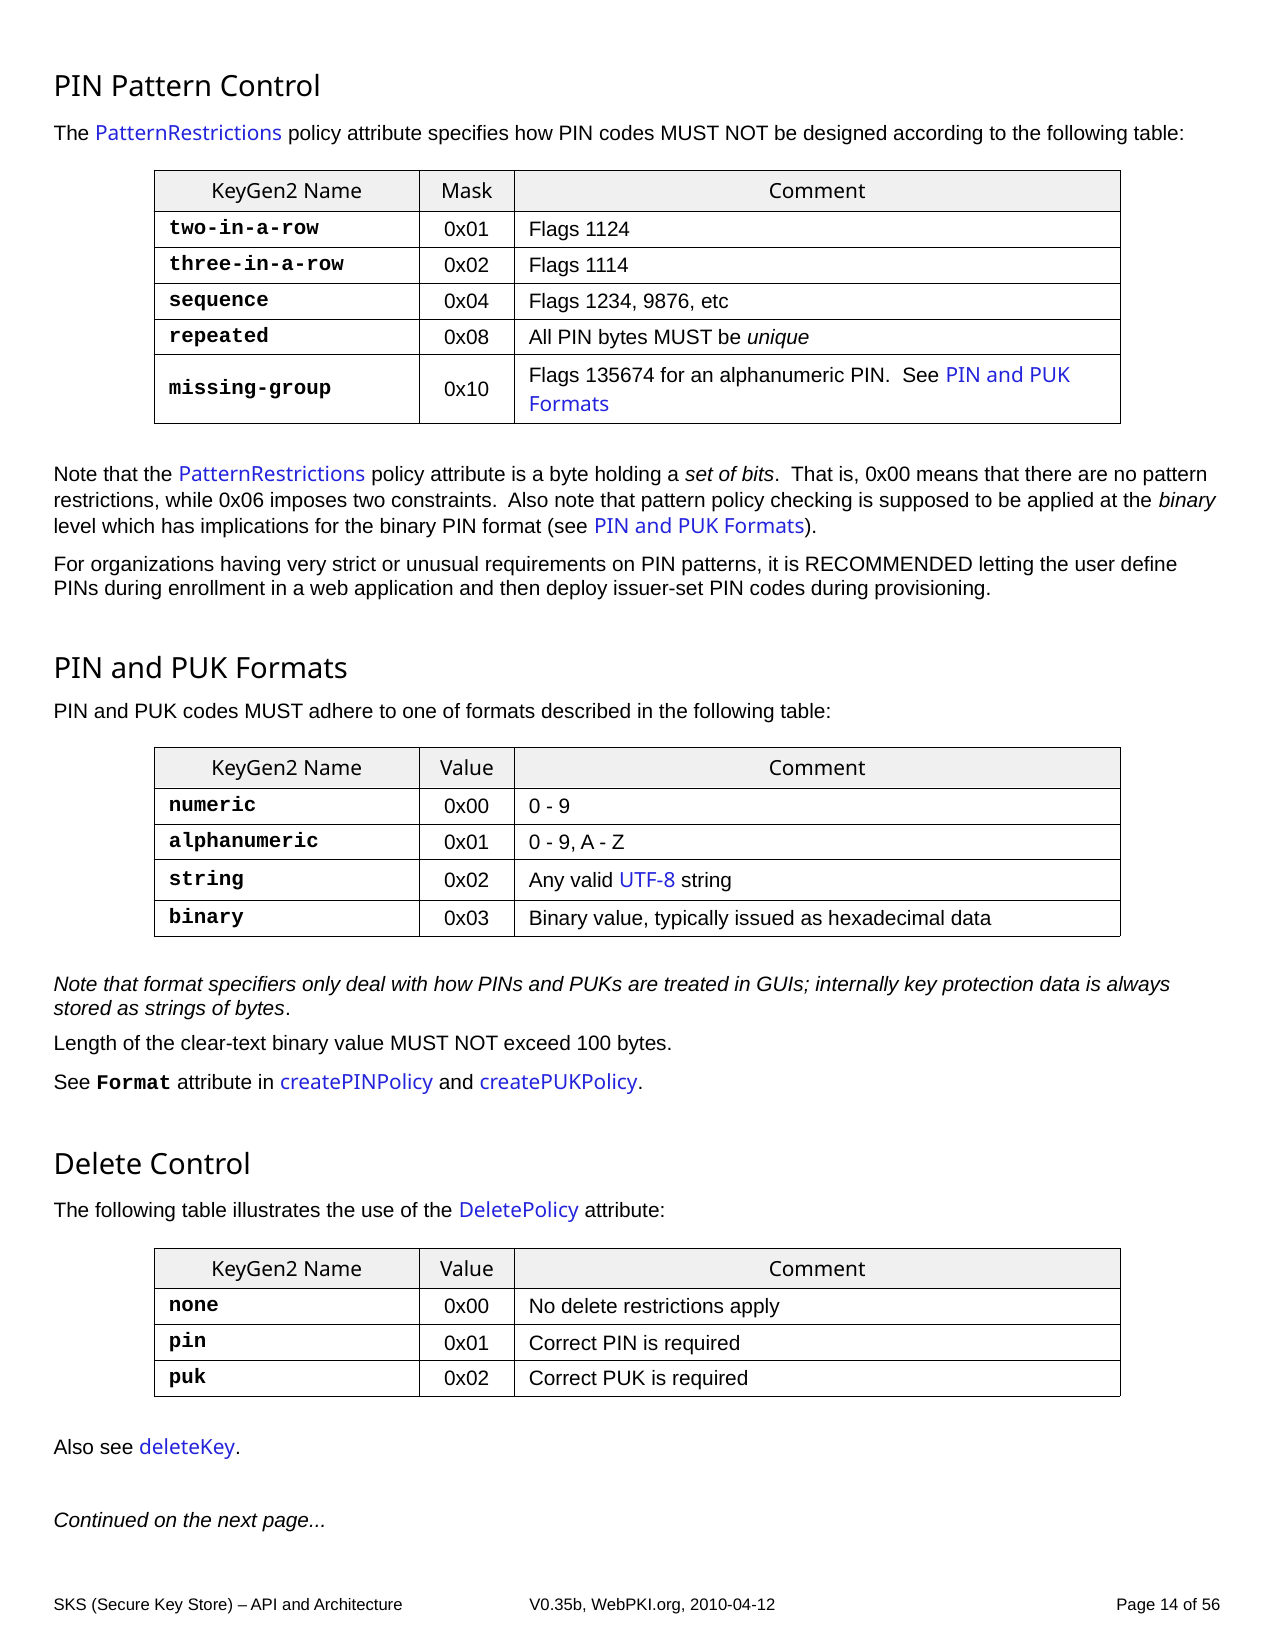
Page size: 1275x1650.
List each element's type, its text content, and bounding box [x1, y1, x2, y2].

text Note that format specifiers only deal with how PINs and PUKs are treated in GUIs; internally key protection data is always stored as strings of bytes. [53, 972, 1221, 1019]
text The PatternRestrictions policy attribute specifies how PIN codes MUST NOT be designed according to the following table: [53, 118, 1221, 170]
table_header Value [420, 748, 514, 787]
table_cell two-in-a-row [155, 212, 419, 247]
table_cell binary [155, 901, 419, 936]
table_header Value [420, 1249, 514, 1288]
text The following table illustrates the use of the DeletePolicy attribute: [53, 1196, 1221, 1224]
text Note that the PatternRestrictions policy attribute is a byte holding a set of bits. That is, 0x00 means that there are no pattern restrictions, while 0x06 imposes two constraints. Also note that pattern policy checking is supposed to be applied at the binary level which has implications for the binary PIN format (see PIN and PUK Formats). [53, 459, 1221, 540]
table_header KeyGen2 Name [155, 1249, 419, 1288]
table_cell 0x01 [420, 212, 514, 247]
table_cell Flags 135674 for an alphanumeric PIN. See PIN and PUK Formats [515, 355, 1120, 423]
table_cell Correct PUK is required [515, 1361, 1120, 1396]
table_cell three-in-a-row [155, 248, 419, 282]
table_cell repeated [155, 320, 419, 354]
table_cell missing-group [155, 355, 419, 423]
table_cell 0 - 9 [515, 789, 1120, 823]
table_cell sequence [155, 284, 419, 318]
text For organizations having very strict or unusual requirements on PIN patterns, it is RECOMMENDED letting the user define PINs during enrollment in a web application and then deploy issuer-set PIN codes during provisioning. [53, 552, 1221, 599]
table_header KeyGen2 Name [155, 748, 419, 787]
table_cell 0x04 [420, 284, 514, 318]
subtitle Delete Control [53, 1143, 1221, 1183]
table_cell Correct PIN is required [515, 1325, 1120, 1360]
table_cell All PIN bytes MUST be unique [515, 320, 1120, 354]
table_header Comment [515, 1249, 1120, 1288]
table_cell 0x02 [420, 1361, 514, 1396]
table_cell numeric [155, 789, 419, 823]
text Also see deleteKey. [53, 1432, 1221, 1460]
table_cell Any valid UTF-8 string [515, 860, 1120, 900]
table_header Comment [515, 171, 1120, 211]
table_cell 0x00 [420, 789, 514, 823]
table_cell none [155, 1289, 419, 1324]
table_cell 0x01 [420, 825, 514, 859]
table_cell Flags 1114 [515, 248, 1120, 282]
text Length of the clear-text binary value MUST NOT exceed 100 bytes. [53, 1031, 1221, 1055]
table_cell 0x00 [420, 1289, 514, 1324]
table_cell 0x02 [420, 248, 514, 282]
subtitle PIN Pattern Control [53, 66, 1221, 105]
text Continued on the next page... [53, 1508, 1221, 1532]
table_cell pin [155, 1325, 419, 1360]
table_cell string [155, 860, 419, 900]
table_cell 0x01 [420, 1325, 514, 1360]
table_cell Flags 1124 [515, 212, 1120, 247]
table_cell 0x10 [420, 355, 514, 423]
table_cell Binary value, typically issued as hexadecimal data [515, 901, 1120, 936]
table_cell 0x02 [420, 860, 514, 900]
table_cell 0x08 [420, 320, 514, 354]
table_header Mask [420, 171, 514, 211]
table_cell Flags 1234, 9876, etc [515, 284, 1120, 318]
text PIN and PUK codes MUST adhere to one of formats described in the following table: [53, 699, 1221, 747]
table_cell 0x03 [420, 901, 514, 936]
table_header KeyGen2 Name [155, 171, 419, 211]
text See Format attribute in createPINPolicy and createPUKPolicy. [53, 1067, 1221, 1096]
table_cell No delete restrictions apply [515, 1289, 1120, 1324]
table_cell alphanumeric [155, 825, 419, 859]
subtitle PIN and PUK Formats [53, 647, 1221, 687]
table_cell 0 - 9, A - Z [515, 825, 1120, 859]
table_header Comment [515, 748, 1120, 787]
table_cell puk [155, 1361, 419, 1396]
